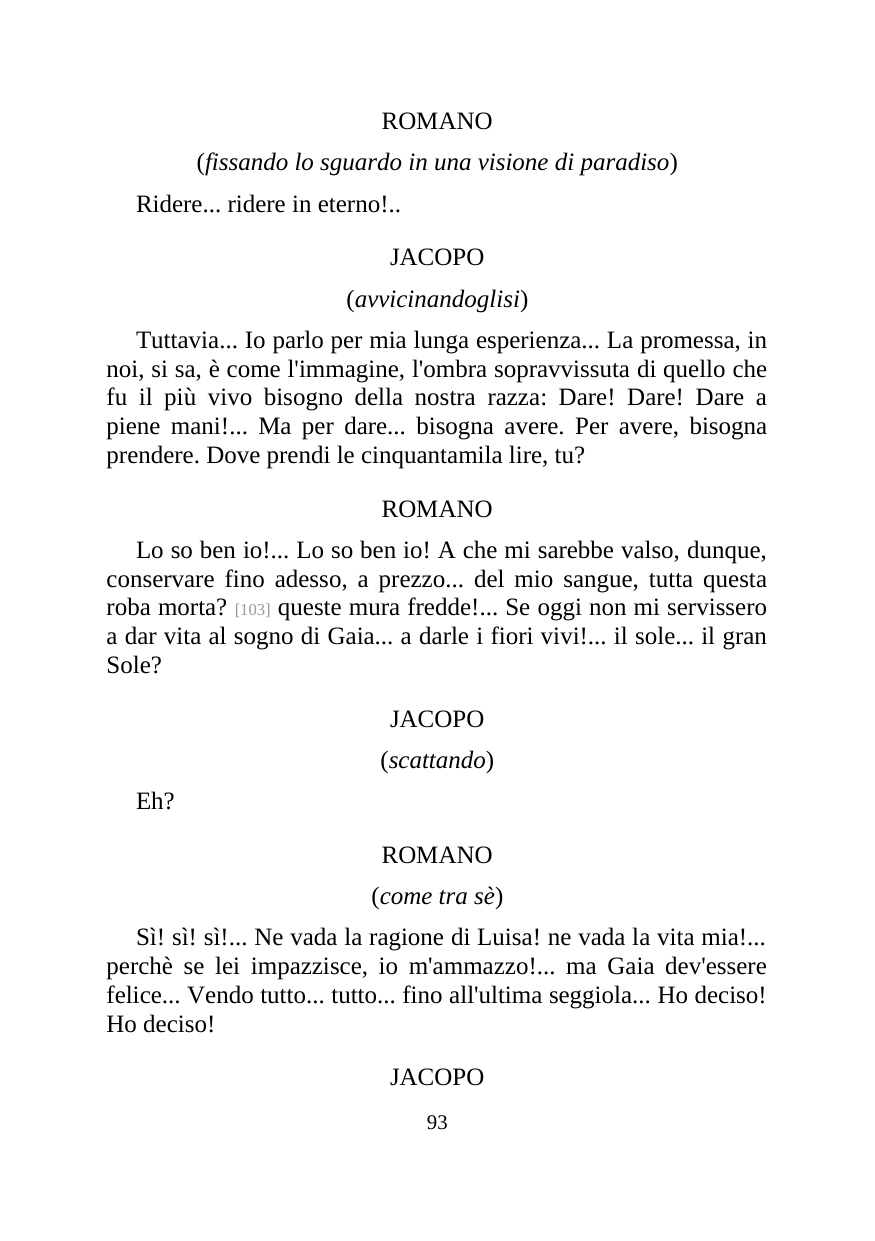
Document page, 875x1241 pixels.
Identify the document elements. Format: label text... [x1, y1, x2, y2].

text (scattando) [106, 745, 768, 774]
text JACOPO [106, 242, 768, 271]
text (fissando lo sguardo in una visione di paradiso) [106, 147, 768, 176]
text ROMANO [106, 106, 768, 135]
text Eh? [106, 786, 768, 815]
text ROMANO [106, 494, 768, 522]
text ROMANO [106, 840, 768, 869]
text Sì! sì! sì!... Ne vada la ragione di Luisa! ne vada la vita mia!... perchè se lei impazzisce, io m'ammazzo!... ma Gaia dev'essere felice... Vendo tutto... tutto... fino all'ultima seggiola... Ho deciso! Ho deciso! [106, 922, 768, 1037]
text Lo so ben io!... Lo so ben io! A che mi sarebbe valso, dunque, conservare fino adesso, a prezzo... del mio sangue, tutta questa roba morta? [103] queste mura fredde!... Se oggi non mi servissero a dar vita al sogno di Gaia... a darle i fiori vivi!... il sole... il gran Sole? [106, 535, 768, 679]
text JACOPO [106, 704, 768, 732]
text JACOPO [106, 1062, 768, 1091]
text Ridere... ridere in eterno!.. [106, 189, 768, 217]
text (avvicinandoglisi) [106, 284, 768, 312]
text Tuttavia... Io parlo per mia lunga esperienza... La promessa, in noi, si sa, è come l'immagine, l'ombra sopravvissuta di quello che fu il più vivo bisogno della nostra razza: Dare! Dare! Dare a piene mani!... Ma per dare... bisogna avere. Per avere, bisogna prendere. Dove prendi le cinquantamila lire, tu? [106, 325, 768, 469]
text (come tra sè) [106, 881, 768, 910]
